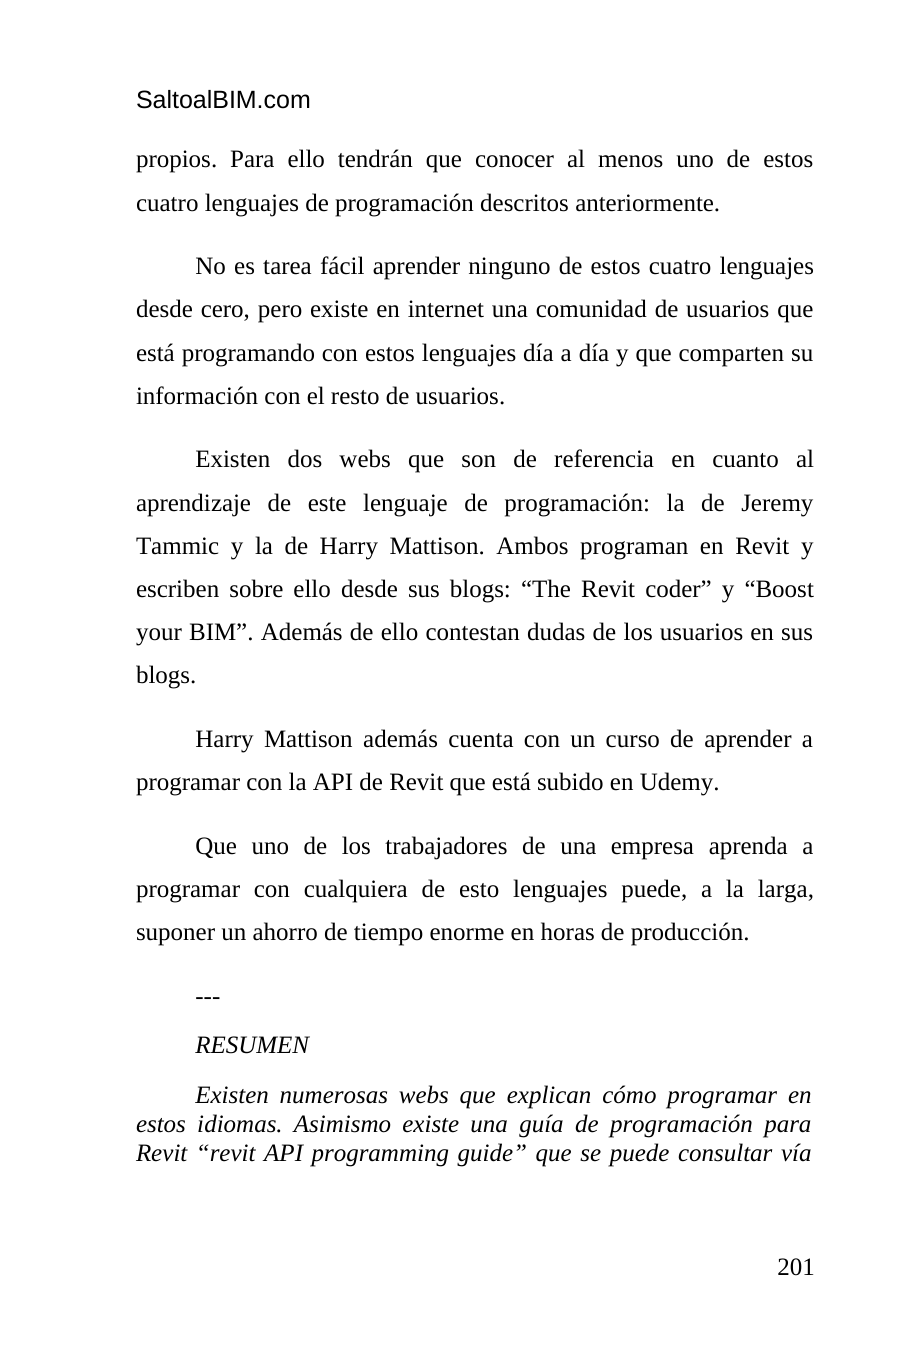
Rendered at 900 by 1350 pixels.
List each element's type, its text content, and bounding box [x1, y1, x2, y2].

text propios. Para ello tendrán que conocer al menos uno de estos cuatro lenguajes de programación descritos anteriormente. [136, 144, 814, 216]
text Harry Mattison además cuenta con un curso de aprender a programar con la API de Revit que está subido en Udemy. [136, 724, 814, 796]
text --- [136, 981, 814, 1010]
text Existen numerosas webs que explican cómo programar en estos idiomas. Asimismo existe una guía de programación para Revit “revit API programming guide” que se puede consultar vía [136, 1080, 814, 1166]
text Existen dos webs que son de referencia en cuanto al aprendizaje de este lenguaje de programación: la de Jeremy Tammic y la de Harry Mattison. Ambos programan en Revit y escriben sobre ello desde sus blogs: “The Revit coder” y “Boost your BIM”. Además de ello contestan dudas de los usuarios en sus blogs. [136, 444, 814, 689]
text Que uno de los trabajadores de una empresa aprenda a programar con cualquiera de esto lenguajes puede, a la larga, suponer un ahorro de tiempo enorme en horas de producción. [136, 831, 814, 946]
text RESUMEN [136, 1031, 814, 1059]
text No es tarea fácil aprender ninguno de estos cuatro lenguajes desde cero, pero existe en internet una comunidad de usuarios que está programando con estos lenguajes día a día y que comparten su información con el resto de usuarios. [136, 251, 814, 409]
